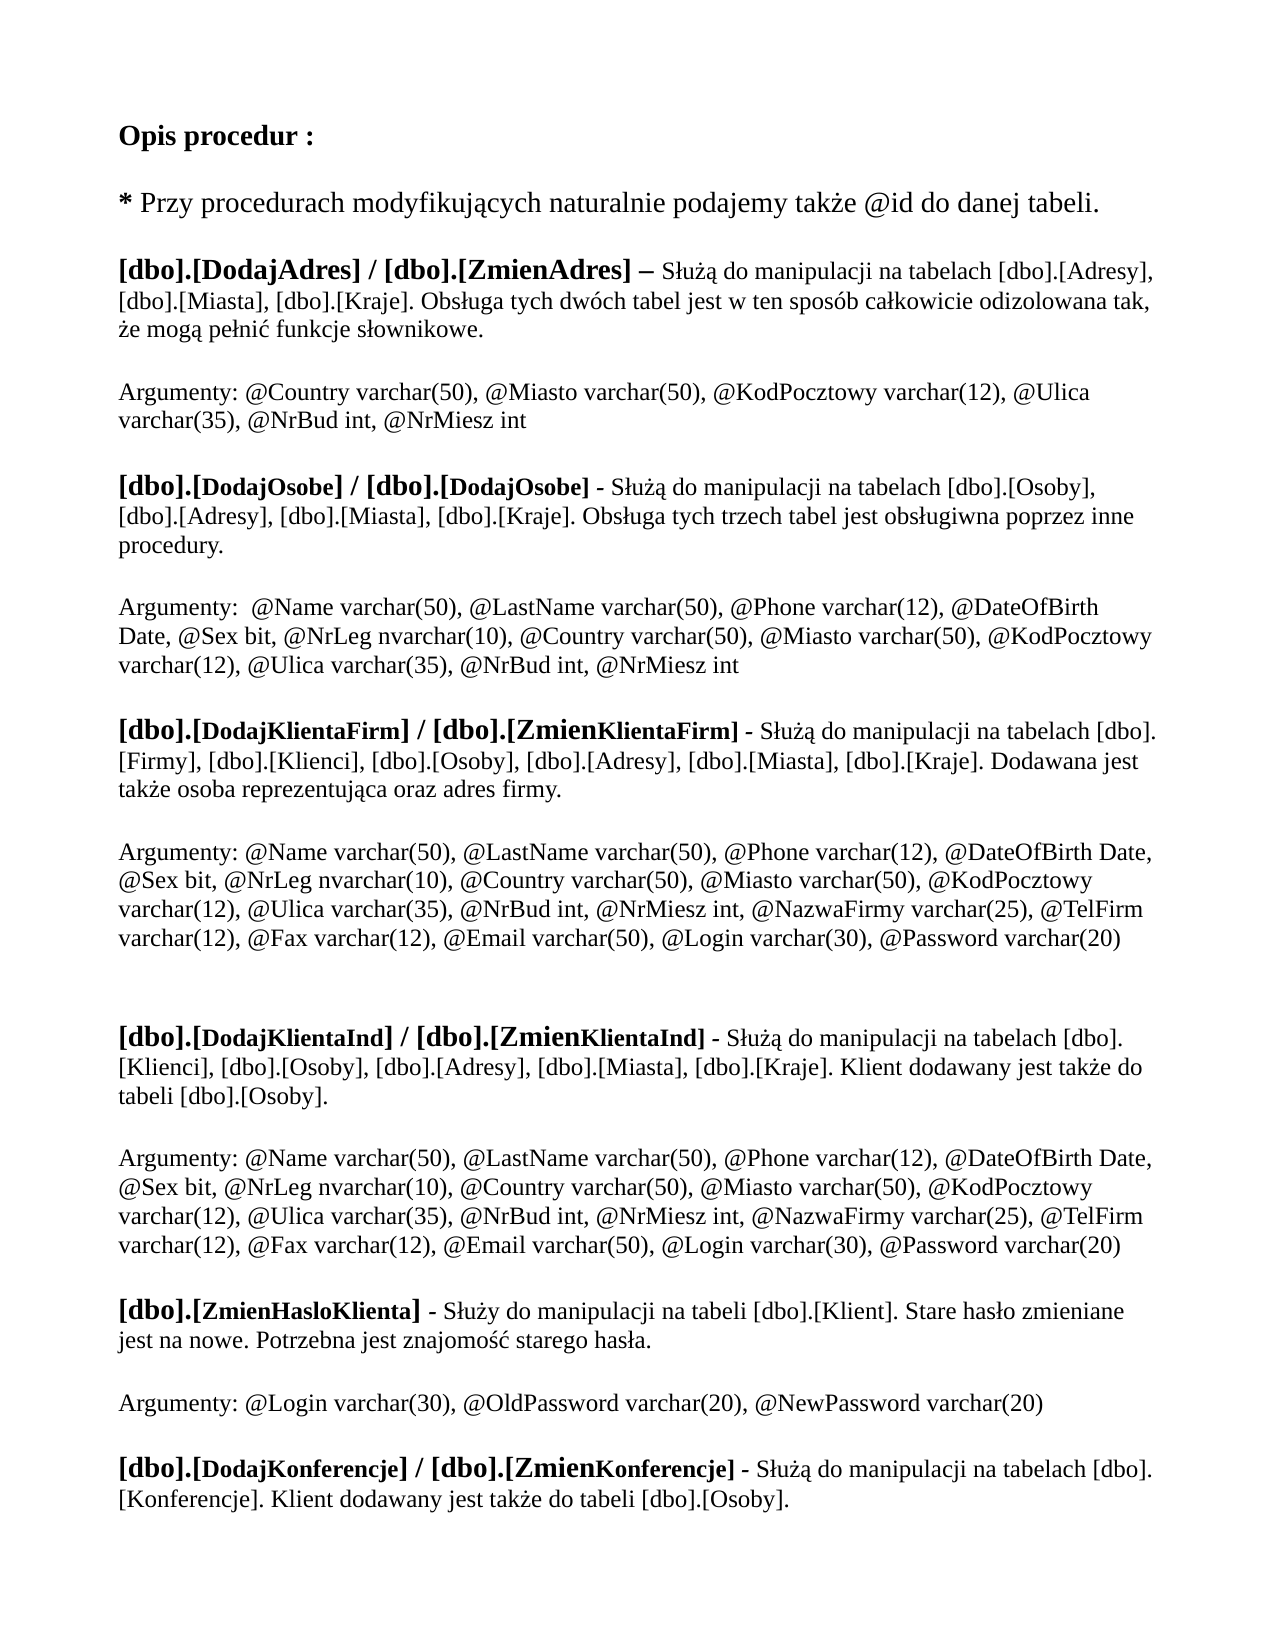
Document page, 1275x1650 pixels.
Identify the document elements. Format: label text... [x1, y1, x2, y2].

text [dbo].[DodajOsobe] / [dbo].[DodajOsobe] - Służą do manipulacji na tabelach [dbo].[Osoby], [dbo].[Adresy], [dbo].[Miasta], [dbo].[Kraje]. Obsługa tych trzech tabel jest obsługiwna poprzez inne procedury. [118, 468, 1157, 559]
text @Sex bit, @NrLeg nvarchar(10), @Country varchar(50), @Miasto varchar(50), @KodPocztowy varchar(12), @Ulica varchar(35), @NrBud int, @NrMiesz int, @NazwaFirmy varchar(25), @TelFirm varchar(12), @Fax varchar(12), @Email varchar(50), @Login varchar(30), @Password varchar(20) [118, 866, 1157, 952]
text [dbo].[DodajAdres] / [dbo].[ZmienAdres] – Służą do manipulacji na tabelach [dbo].[Adresy], [dbo].[Miasta], [dbo].[Kraje]. Obsługa tych dwóch tabel jest w ten sposób całkowicie odizolowana tak, że mogą pełnić funkcje słownikowe. [118, 252, 1157, 343]
text [dbo].[DodajKlientaInd] / [dbo].[ZmienKlientaInd] - Służą do manipulacji na tabelach [dbo].[Klienci], [dbo].[Osoby], [dbo].[Adresy], [dbo].[Miasta], [dbo].[Kraje]. Klient dodawany jest także do tabeli [dbo].[Osoby]. [118, 1019, 1157, 1110]
text Argumenty: @Login varchar(30), @OldPassword varchar(20), @NewPassword varchar(20) [118, 1388, 1157, 1417]
text Argumenty: @Country varchar(50), @Miasto varchar(50), @KodPocztowy varchar(12), @Ulica varchar(35), @NrBud int, @NrMiesz int [118, 377, 1157, 434]
text [dbo].[ZmienHasloKlienta] - Służy do manipulacji na tabeli [dbo].[Klient]. Stare hasło zmieniane jest na nowe. Potrzebna jest znajomość starego hasła. [118, 1292, 1157, 1354]
text Argumenty: @Name varchar(50), @LastName varchar(50), @Phone varchar(12), @DateOfBirth Date, [118, 837, 1157, 866]
text Opis procedur : [118, 118, 1157, 152]
text Argumenty: @Name varchar(50), @LastName varchar(50), @Phone varchar(12), @DateOfBirth Date, [118, 1143, 1157, 1172]
text Argumenty: @Name varchar(50), @LastName varchar(50), @Phone varchar(12), @DateOfBirth Date, @Sex bit, @NrLeg nvarchar(10), @Country varchar(50), @Miasto varchar(50), @KodPocztowy varchar(12), @Ulica varchar(35), @NrBud int, @NrMiesz int [118, 592, 1157, 679]
text * Przy procedurach modyfikujących naturalnie podajemy także @id do danej tabeli. [118, 185, 1157, 219]
text [dbo].[DodajKlientaFirm] / [dbo].[ZmienKlientaFirm] - Służą do manipulacji na tabelach [dbo].[Firmy], [dbo].[Klienci], [dbo].[Osoby], [dbo].[Adresy], [dbo].[Miasta], [dbo].[Kraje]. Dodawana jest także osoba reprezentująca oraz adres firmy. [118, 712, 1157, 803]
text [dbo].[DodajKonferencje] / [dbo].[ZmienKonferencje] - Służą do manipulacji na tabelach [dbo].[Konferencje]. Klient dodawany jest także do tabeli [dbo].[Osoby]. [118, 1450, 1157, 1512]
text @Sex bit, @NrLeg nvarchar(10), @Country varchar(50), @Miasto varchar(50), @KodPocztowy varchar(12), @Ulica varchar(35), @NrBud int, @NrMiesz int, @NazwaFirmy varchar(25), @TelFirm varchar(12), @Fax varchar(12), @Email varchar(50), @Login varchar(30), @Password varchar(20) [118, 1172, 1157, 1258]
